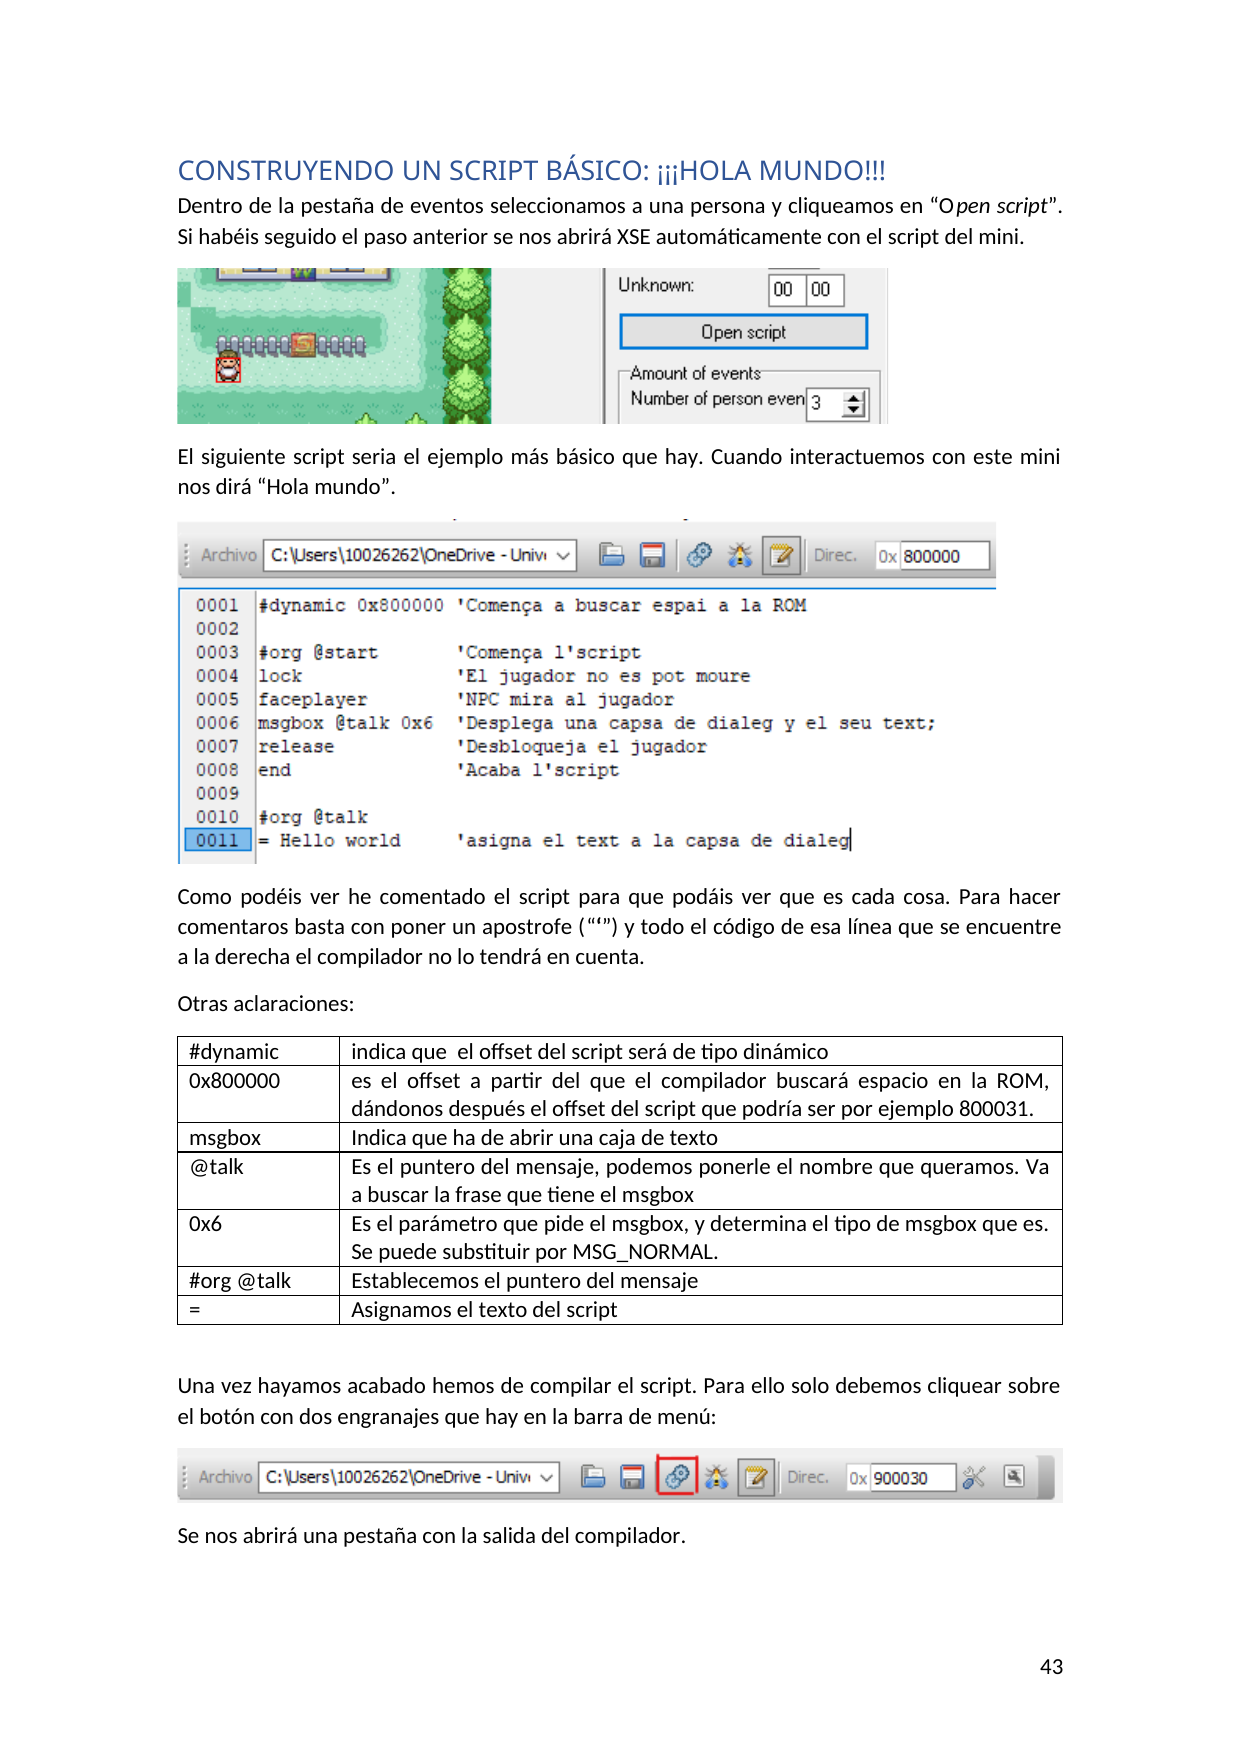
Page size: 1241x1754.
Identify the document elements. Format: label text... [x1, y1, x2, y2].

table_cell 0x6 [178, 1210, 339, 1266]
subtitle CONSTRUYENDO UN SCRIPT BÁSICO: ¡¡¡HOLA MUNDO!!! [177, 152, 1063, 189]
text Se nos abrirá una pestaña con la salida del compilador. [177, 1522, 1063, 1549]
picture [177, 1448, 1063, 1503]
text Otras aclaraciones: [177, 989, 1063, 1017]
table_cell #org @talk [178, 1267, 339, 1294]
table_cell Asignamos el texto del script [340, 1296, 1062, 1324]
table_header indica que el offset del script será de tipo dinámico [340, 1037, 1062, 1065]
text Como podéis ver he comentado el script para que podáis ver que es cada cosa. Para hacer comentaros basta con poner un apostrofe (“‘”) y todo el código de esa línea que se encuentre a la derecha el compilador no lo tendrá en cuenta. [177, 882, 1063, 970]
table_cell = [178, 1296, 339, 1324]
table_cell @talk [178, 1153, 339, 1208]
table_cell Establecemos el puntero del mensaje [340, 1267, 1062, 1294]
text El siguiente script seria el ejemplo más básico que hay. Cuando interactuemos con este mini nos dirá “Hola mundo”. [177, 442, 1063, 500]
picture [177, 519, 997, 864]
picture [177, 268, 889, 424]
table_cell Es el parámetro que pide el msgbox, y determina el tipo de msgbox que es. Se puede substituir por MSG_NORMAL. [340, 1210, 1062, 1266]
text Una vez hayamos acabado hemos de compilar el script. Para ello solo debemos cliquear sobre el botón con dos engranajes que hay en la barra de menú: [177, 1372, 1063, 1430]
table_header #dynamic [178, 1037, 339, 1065]
table_cell 0x800000 [178, 1066, 339, 1122]
table_cell Es el puntero del mensaje, podemos ponerle el nombre que queramos. Va a buscar la frase que tiene el msgbox [340, 1153, 1062, 1208]
table_cell es el offset a partir del que el compilador buscará espacio en la ROM, dándonos después el offset del script que podría ser por ejemplo 800031. [340, 1066, 1062, 1122]
table_cell Indica que ha de abrir una caja de texto [340, 1123, 1062, 1151]
text Dentro de la pestaña de eventos seleccionamos a una persona y cliqueamos en “Open script”. Si habéis seguido el paso anterior se nos abrirá XSE automáticamente con el script del mini. [177, 192, 1063, 250]
table_cell msgbox [178, 1123, 339, 1151]
